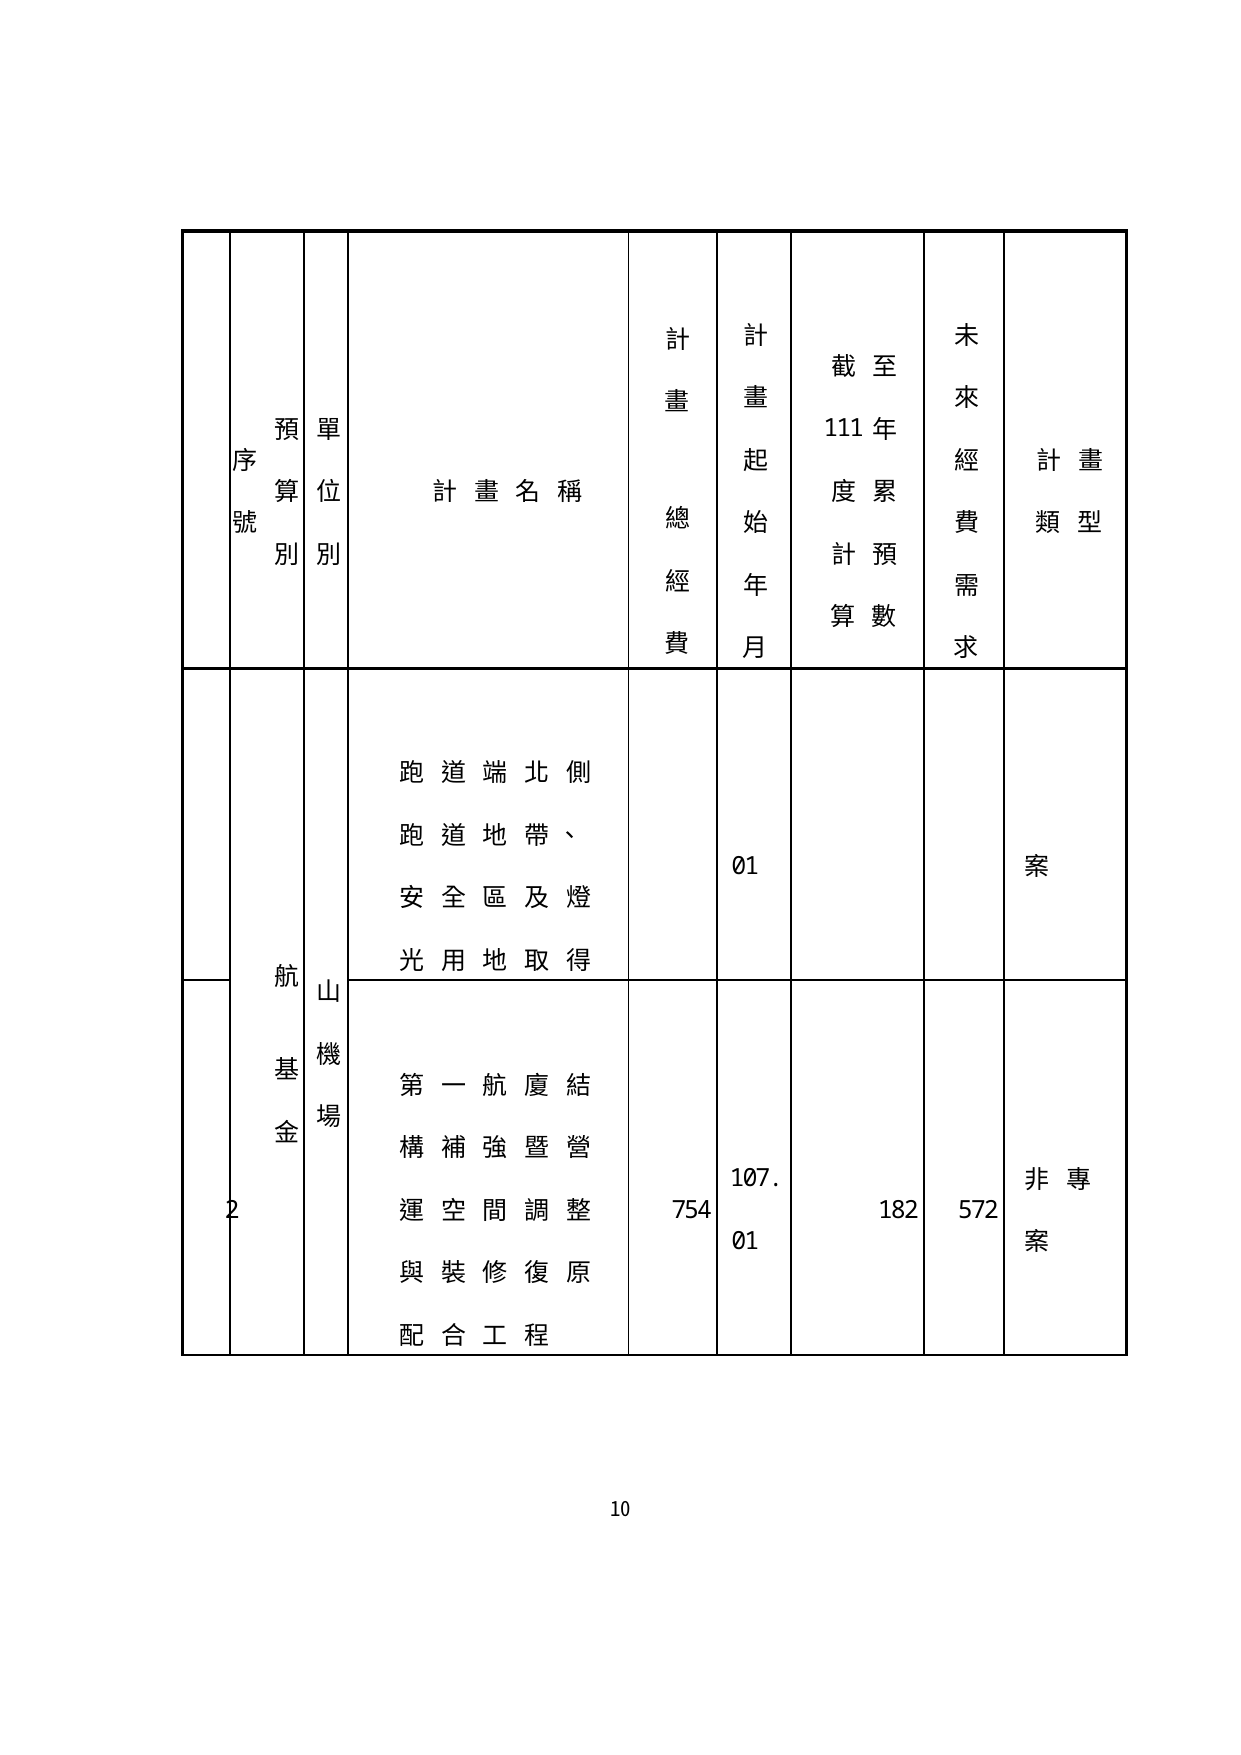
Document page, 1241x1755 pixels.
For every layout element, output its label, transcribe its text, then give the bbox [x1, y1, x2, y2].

table_cell 第一航廈結構補強暨營運空間調整與裝修復原配合工程 [349, 981, 628, 1354]
table_cell 山機場 [305, 670, 347, 1354]
table_cell 非專案 [1005, 981, 1125, 1354]
table_header 序號 [184, 233, 229, 667]
table_header 未來經費需求 [925, 233, 1003, 667]
table_cell 107.01 [718, 981, 790, 1354]
table_cell 民航 基金 [231, 670, 303, 1354]
table_cell 572 [925, 981, 1003, 1354]
table_header 計畫名稱 [349, 233, 628, 667]
table_cell 01 [718, 670, 790, 979]
table_header 計畫 總經費 [629, 233, 716, 667]
table_cell 182 [792, 981, 923, 1354]
table_cell 754 [629, 981, 716, 1354]
table_header 計畫起始年月 [718, 233, 790, 667]
table_cell 2 [184, 981, 229, 1354]
table_cell 案 [1005, 670, 1125, 979]
table_header 單位別 [305, 233, 347, 667]
table_header 截至111年度累計預算數 [792, 233, 923, 667]
table_cell [792, 670, 923, 979]
table_cell [925, 670, 1003, 979]
table_header 計畫類型 [1005, 233, 1125, 667]
table_header 預算別 [231, 233, 303, 667]
table_cell [629, 670, 716, 979]
table_cell 1 [184, 670, 229, 979]
table_cell 跑道端北側跑道地帶、安全區及燈光用地取得 [349, 670, 628, 979]
